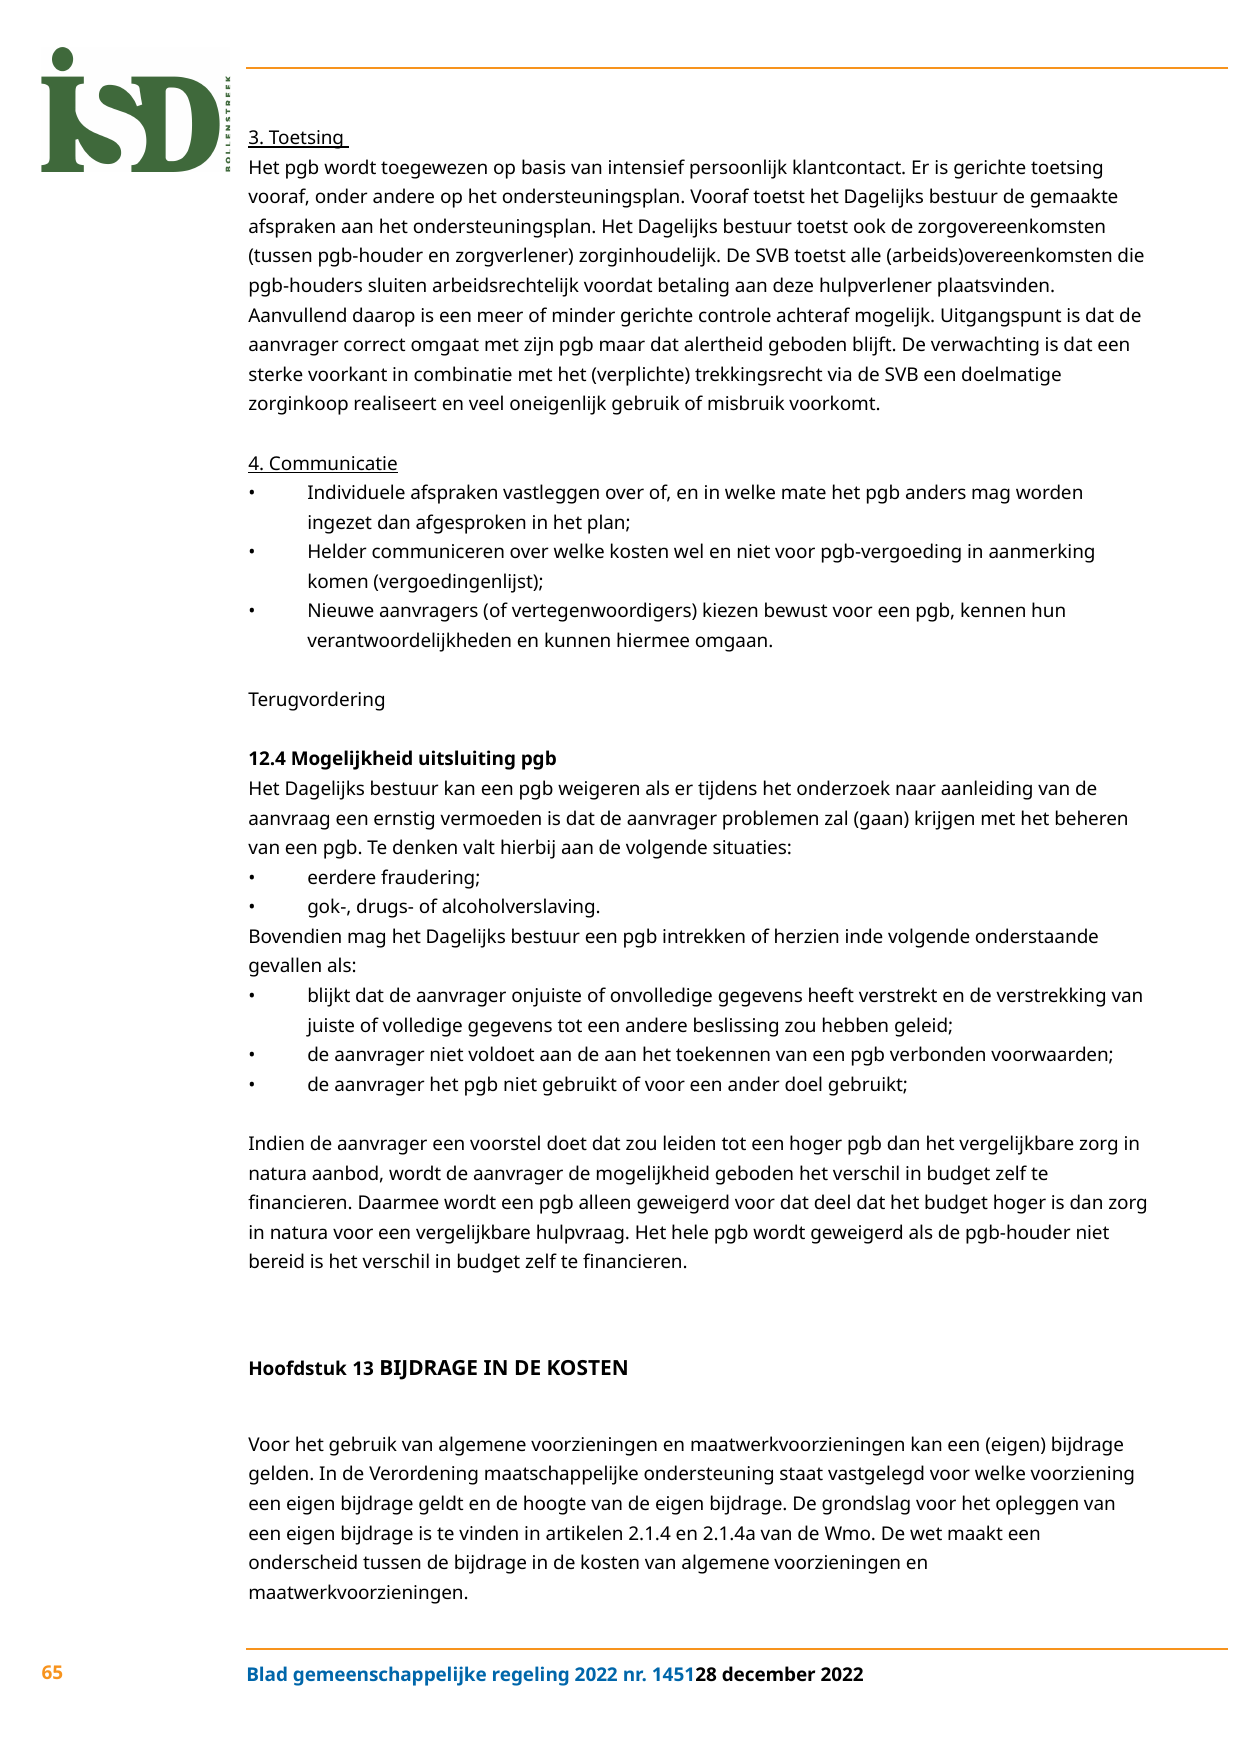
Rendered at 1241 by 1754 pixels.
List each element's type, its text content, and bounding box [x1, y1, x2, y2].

text Het Dagelijks bestuur kan een pgb weigeren als er tijdens het onderzoek naar aanleiding van de aanvraag een ernstig vermoeden is dat de aanvrager problemen zal (gaan) krijgen met het beheren van een pgb. Te denken valt hierbij aan de volgende situaties: [248, 775, 1152, 860]
list gok-, drugs- of alcoholverslaving. [248, 893, 1152, 919]
text Bovendien mag het Dagelijks bestuur een pgb intrekken of herzien inde volgende onderstaande gevallen als: [248, 923, 1152, 978]
text 4. Communicatie [248, 450, 1152, 476]
list eerdere fraudering; [248, 864, 1152, 890]
list de aanvrager het pgb niet gebruikt of voor een ander doel gebruikt; [248, 1071, 1152, 1097]
text 12.4 Mogelijkheid uitsluiting pgb [248, 746, 1152, 771]
list de aanvrager niet voldoet aan de aan het toekennen van een pgb verbonden voorwaarden; [248, 1041, 1152, 1067]
list Nieuwe aanvragers (of vertegenwoordigers) kiezen bewust voor een pgb, kennen hun verantwoordelijkheden en kunnen hiermee omgaan. [248, 598, 1152, 653]
list Individuele afspraken vastleggen over of, en in welke mate het pgb anders mag worden ingezet dan afgesproken in het plan; [248, 479, 1152, 535]
text Indien de aanvrager een voorstel doet dat zou leiden tot een hoger pgb dan het vergelijkbare zorg in natura aanbod, wordt de aanvrager de mogelijkheid geboden het verschil in budget zelf te financieren. Daarmee wordt een pgb alleen geweigerd voor dat deel dat het budget hoger is dan zorg in natura voor een vergelijkbare hulpvraag. Het hele pgb wordt geweigerd als de pgb-houder niet bereid is het verschil in budget zelf te financieren. [248, 1130, 1152, 1274]
list Helder communiceren over welke kosten wel en niet voor pgb-vergoeding in aanmerking komen (vergoedingenlijst); [248, 538, 1152, 594]
picture [41, 47, 231, 172]
text 3. Toetsing [248, 124, 1152, 150]
list blijkt dat de aanvrager onjuiste of onvolledige gegevens heeft verstrekt en de verstrekking van juiste of volledige gegevens tot een andere beslissing zou hebben geleid; [248, 982, 1152, 1038]
text Terugvordering [248, 686, 1152, 712]
text Voor het gebruik van algemene voorzieningen en maatwerkvoorzieningen kan een (eigen) bijdrage gelden. In de Verordening maatschappelijke ondersteuning staat vastgelegd voor welke voorziening een eigen bijdrage geldt en de hoogte van de eigen bijdrage. De grondslag voor het opleggen van een eigen bijdrage is te vinden in artikelen 2.1.4 en 2.1.4a van de Wmo. De wet maakt een onderscheid tussen de bijdrage in de kosten van algemene voorzieningen en maatwerkvoorzieningen. [248, 1431, 1152, 1605]
text Het pgb wordt toegewezen op basis van intensief persoonlijk klantcontact. Er is gerichte toetsing vooraf, onder andere op het ondersteuningsplan. Vooraf toetst het Dagelijks bestuur de gemaakte afspraken aan het ondersteuningsplan. Het Dagelijks bestuur toetst ook de zorgovereenkomsten (tussen pgb-houder en zorgverlener) zorginhoudelijk. De SVB toetst alle (arbeids)overeenkomsten die pgb-houders sluiten arbeidsrechtelijk voordat betaling aan deze hulpverlener plaatsvinden. Aanvullend daarop is een meer of minder gerichte controle achteraf mogelijk. Uitgangspunt is dat de aanvrager correct omgaat met zijn pgb maar dat alertheid geboden blijft. De verwachting is dat een sterke voorkant in combinatie met het (verplichte) trekkingsrecht via de SVB een doelmatige zorginkoop realiseert en veel oneigenlijk gebruik of misbruik voorkomt. [248, 154, 1152, 416]
text Hoofdstuk 13 BIJDRAGE IN DE KOSTEN [248, 1353, 1152, 1382]
